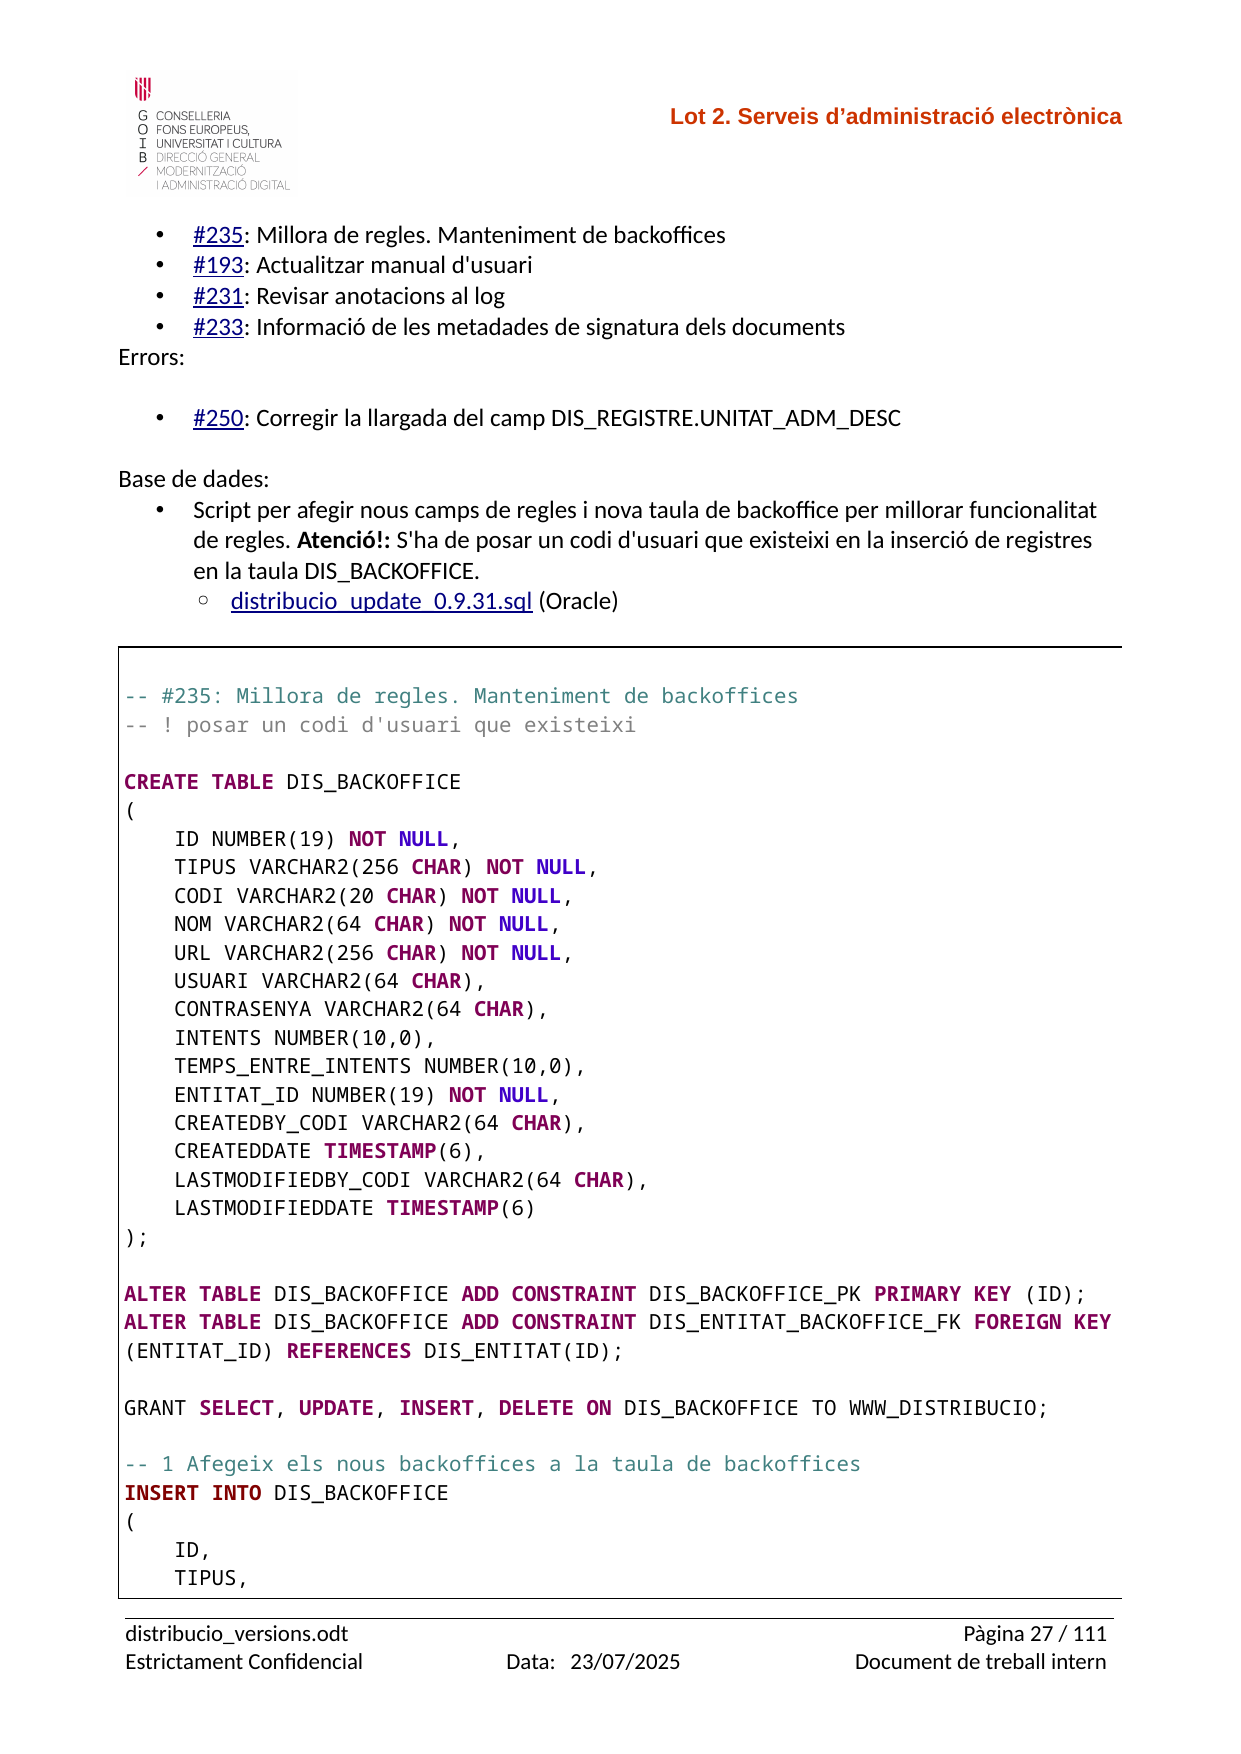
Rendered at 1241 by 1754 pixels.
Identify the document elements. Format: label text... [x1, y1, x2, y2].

list #233: Informació de les metadades de signatura dels documents [156, 311, 1122, 341]
list Script per afegir nous camps de regles i nova taula de backoffice per millorar funcionalitat de regles. Atenció!: S'ha de posar un codi d'usuari que existeixi en la inserció de registres en la taula DIS_BACKOFFICE. [156, 494, 1122, 585]
list #193: Actualitzar manual d'usuari [156, 250, 1122, 280]
text Base de dades: [118, 463, 1122, 494]
list #250: Corregir la llargada del camp DIS_REGISTRE.UNITAT_ADM_DESC [156, 402, 1122, 433]
list distribucio_update_0.9.31.sql (Oracle) [193, 585, 1122, 616]
list #235: Millora de regles. Manteniment de backoffices [156, 219, 1122, 250]
text Errors: [118, 341, 1122, 372]
list #231: Revisar anotacions al log [156, 280, 1122, 311]
table_header -- #235: Millora de regles. Manteniment de backoffices -- ! posar un codi d'usuari que existeixi CREATE TABLE DIS_BACKOFFICE ( ID NUMBER(19) NOT NULL, TIPUS VARCHAR2(256 CHAR) NOT NULL, CODI VARCHAR2(20 CHAR) NOT NULL, NOM VARCHAR2(64 CHAR) NOT NULL, URL VARCHAR2(256 CHAR) NOT NULL, USUARI VARCHAR2(64 CHAR), CONTRASENYA VARCHAR2(64 CHAR), INTENTS NUMBER(10,0), TEMPS_ENTRE_INTENTS NUMBER(10,0), ENTITAT_ID NUMBER(19) NOT NULL, CREATEDBY_CODI VARCHAR2(64 CHAR), CREATEDDATE TIMESTAMP(6), LASTMODIFIEDBY_CODI VARCHAR2(64 CHAR), LASTMODIFIEDDATE TIMESTAMP(6) ); ALTER TABLE DIS_BACKOFFICE ADD CONSTRAINT DIS_BACKOFFICE_PK PRIMARY KEY (ID); ALTER TABLE DIS_BACKOFFICE ADD CONSTRAINT DIS_ENTITAT_BACKOFFICE_FK FOREIGN KEY (ENTITAT_ID) REFERENCES DIS_ENTITAT(ID); GRANT SELECT, UPDATE, INSERT, DELETE ON DIS_BACKOFFICE TO WWW_DISTRIBUCIO; -- 1 Afegeix els nous backoffices a la taula de backoffices INSERT INTO DIS_BACKOFFICE ( ID, TIPUS, [119, 648, 1122, 1597]
picture [126, 70, 299, 197]
